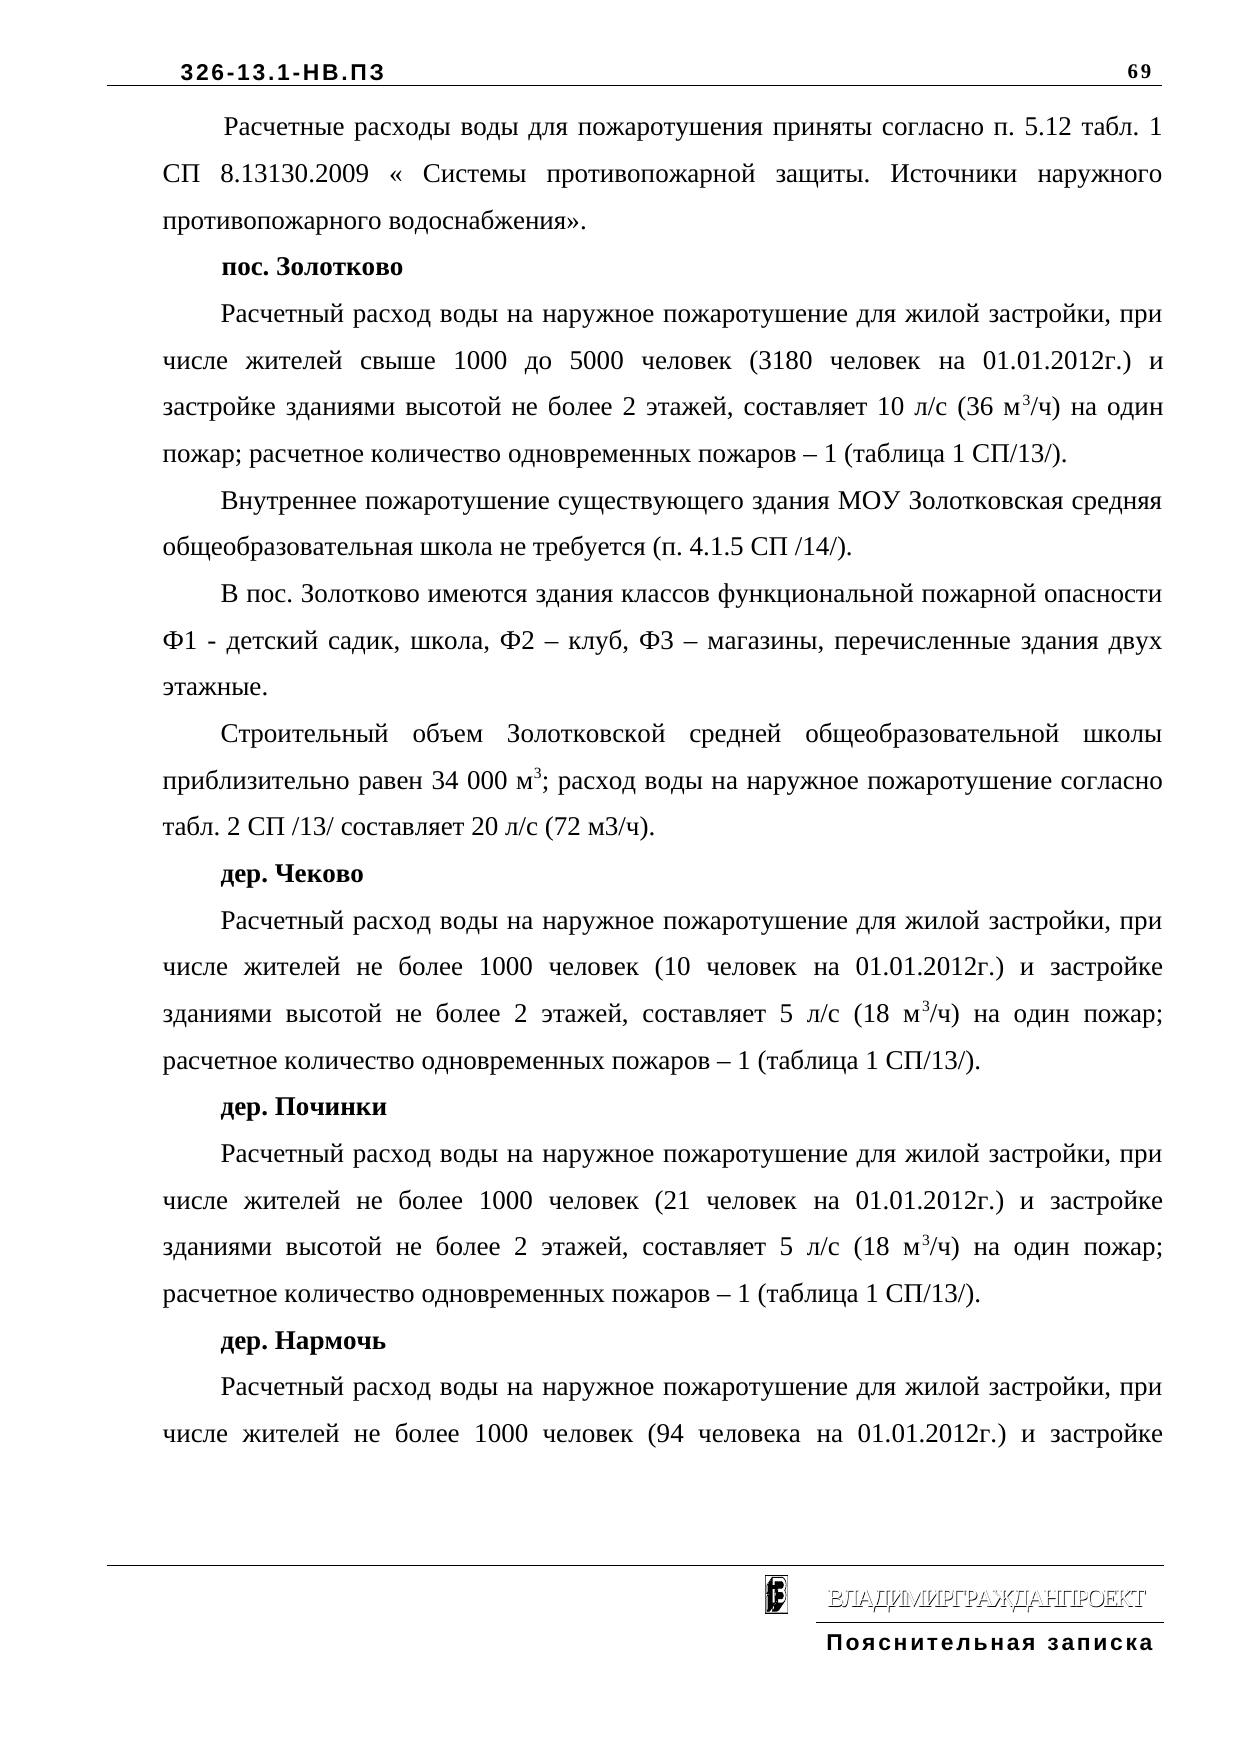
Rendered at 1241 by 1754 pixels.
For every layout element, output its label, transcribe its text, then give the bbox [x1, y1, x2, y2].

text дер. Нармочь [162, 1324, 1163, 1355]
text дер. Чеково [162, 857, 1163, 888]
text Расчетный расход воды на наружное пожаротушение для жилой застройки, при числе жителей не более 1000 человек (94 человека на 01.01.2012г.) и застройке [162, 1371, 1163, 1448]
text Строительный объем Золотковской средней общеобразовательной школы приблизительно равен 34 000 м3; расход воды на наружное пожаротушение согласно табл. 2 СП /13/ составляет 20 л/с (72 м3/ч). [162, 717, 1163, 842]
text Расчетный расход воды на наружное пожаротушение для жилой застройки, при числе жителей свыше 1000 до 5000 человек (3180 человек на 01.01.2012г.) и застройке зданиями высотой не более 2 этажей, составляет 10 л/с (36 м3/ч) на один пожар; расчетное количество одновременных пожаров – 1 (таблица 1 СП/13/). [162, 297, 1163, 468]
text дер. Починки [162, 1091, 1163, 1122]
text пос. Золотково [163, 251, 1163, 282]
text В пос. Золотково имеются здания классов функциональной пожарной опасности Ф1 - детский садик, школа, Ф2 – клуб, Ф3 – магазины, перечисленные здания двух этажные. [162, 577, 1163, 702]
text Внутреннее пожаротушение существующего здания МОУ Золотковская средняя общеобразовательная школа не требуется (п. 4.1.5 СП /14/). [162, 484, 1163, 562]
text Расчетный расход воды на наружное пожаротушение для жилой застройки, при числе жителей не более 1000 человек (21 человек на 01.01.2012г.) и застройке зданиями высотой не более 2 этажей, составляет 5 л/с (18 м3/ч) на один пожар; расчетное количество одновременных пожаров – 1 (таблица 1 СП/13/). [162, 1137, 1163, 1308]
text Расчетный расход воды на наружное пожаротушение для жилой застройки, при числе жителей не более 1000 человек (10 человек на 01.01.2012г.) и застройке зданиями высотой не более 2 этажей, составляет 5 л/с (18 м3/ч) на один пожар; расчетное количество одновременных пожаров – 1 (таблица 1 СП/13/). [162, 904, 1163, 1075]
text Расчетные расходы воды для пожаротушения приняты согласно п. 5.12 табл. 1 СП 8.13130.2009 « Системы противопожарной защиты. Источники наружного противопожарного водоснабжения». [162, 111, 1163, 235]
